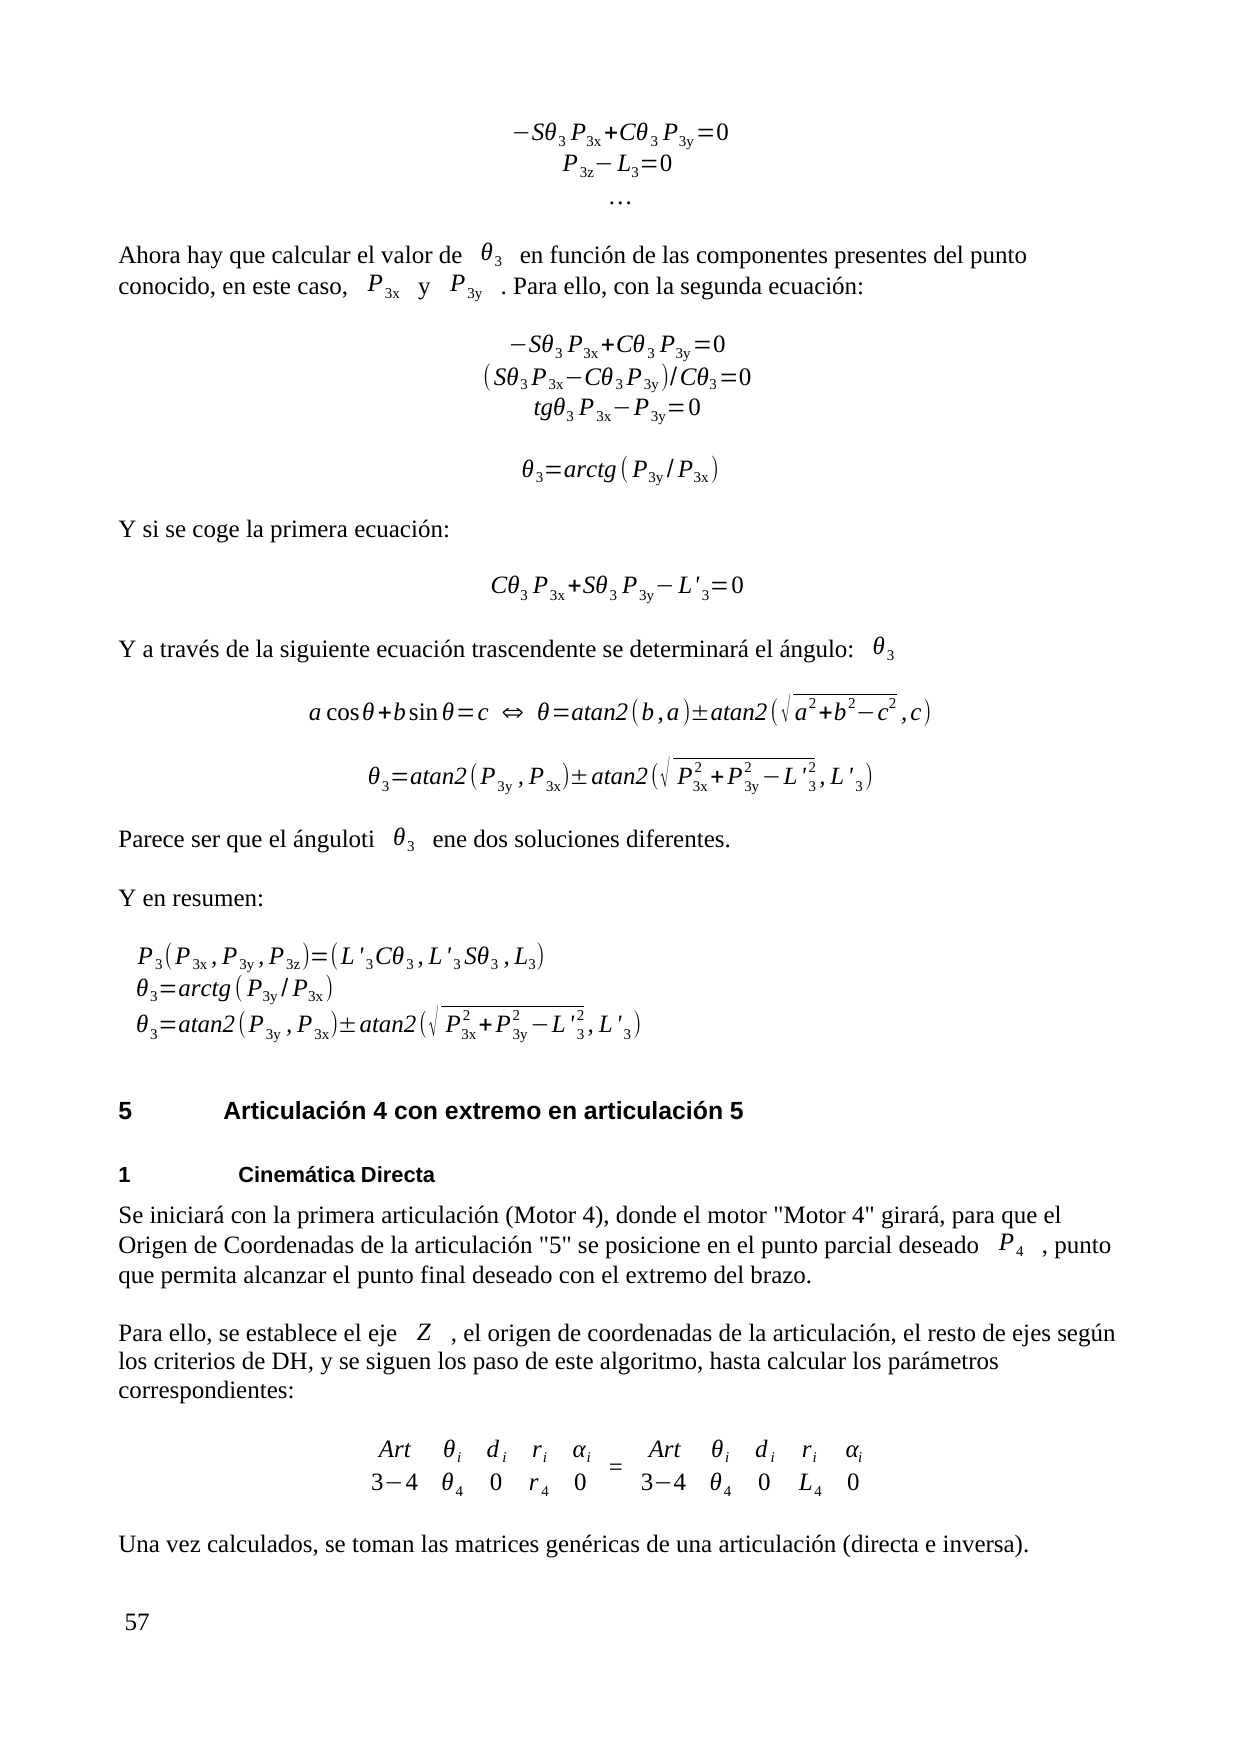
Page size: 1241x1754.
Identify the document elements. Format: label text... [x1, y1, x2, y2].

text … [118, 181, 1122, 210]
text Se iniciará con la primera articulación (Motor 4), donde el motor "Motor 4" girará, para que el Origen de Coordenadas de la articulación "5" se posicione en el punto parcial deseado, punto que permita alcanzar el punto final deseado con el extremo del brazo. [118, 1200, 1122, 1289]
text Para ello, se establece el eje, el origen de coordenadas de la articulación, el resto de ejes según los criterios de DH, y se siguen los paso de este algoritmo, hasta calcular los parámetros correspondientes: [118, 1318, 1122, 1404]
subtitle Cinemática Directa [118, 1162, 1122, 1187]
text Una vez calculados, se toman las matrices genéricas de una articulación (directa e inversa). [118, 1529, 1122, 1557]
text Y a través de la siguiente ecuación trascendente se determinará el ángulo: [118, 632, 1122, 664]
text Ahora hay que calcular el valor deen función de las componentes presentes del punto conocido, en este caso,y. Para ello, con la segunda ecuación: [118, 238, 1122, 301]
text Y en resumen: [118, 883, 1122, 912]
text Parece ser que el ángulotiene dos soluciones diferentes. [118, 823, 1122, 854]
subtitle Articulación 4 con extremo en articulación 5 [118, 1096, 1122, 1125]
text = [118, 1433, 1122, 1500]
text Y si se coge la primera ecuación: [118, 514, 1122, 543]
